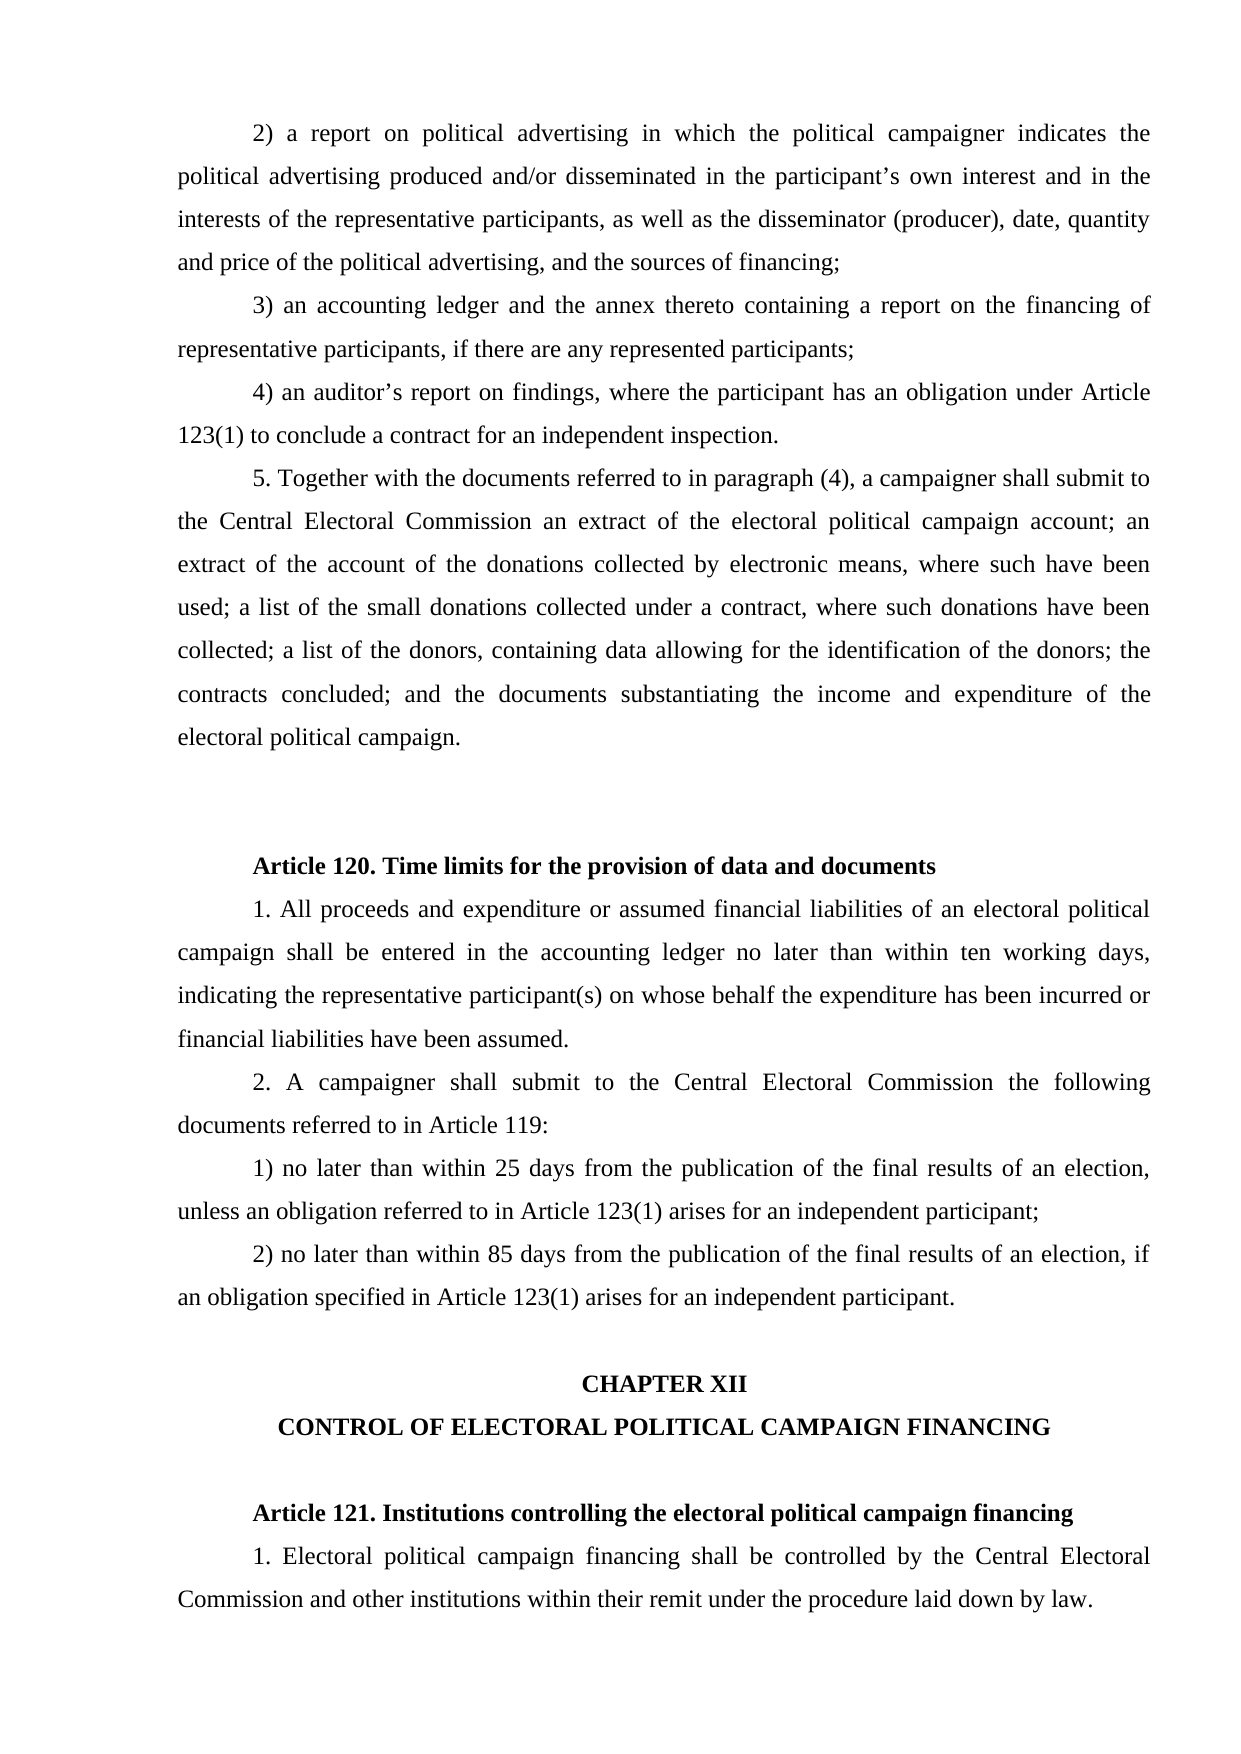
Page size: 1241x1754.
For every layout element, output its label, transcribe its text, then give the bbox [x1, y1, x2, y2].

text 2. A campaigner shall submit to the Central Electoral Commission the following documents referred to in Article 119: [177, 1067, 1152, 1139]
text CONTROL OF ELECTORAL POLITICAL CAMPAIGN FINANCING [177, 1412, 1152, 1441]
text 5. Together with the documents referred to in paragraph (4), a campaigner shall submit to the Central Electoral Commission an extract of the electoral political campaign account; an extract of the account of the donations collected by electronic means, where such have been used; a list of the small donations collected under a contract, where such donations have been collected; a list of the donors, containing data allowing for the identification of the donors; the contracts concluded; and the documents substantiating the income and expenditure of the electoral political campaign. [177, 463, 1152, 751]
text Article 120. Time limits for the provision of data and documents [177, 851, 1152, 880]
text 1. Electoral political campaign financing shall be controlled by the Central Electoral Commission and other institutions within their remit under the procedure laid down by law. [177, 1541, 1152, 1613]
text 3) an accounting ledger and the annex thereto containing a report on the financing of representative participants, if there are any represented participants; [177, 291, 1152, 362]
text CHAPTER XII [177, 1369, 1152, 1397]
text 1) no later than within 25 days from the publication of the final results of an election, unless an obligation referred to in Article 123(1) arises for an independent participant; [177, 1153, 1152, 1225]
text 1. All proceeds and expenditure or assumed financial liabilities of an electoral political campaign shall be entered in the accounting ledger no later than within ten working days, indicating the representative participant(s) on whose behalf the expenditure has been incurred or financial liabilities have been assumed. [177, 894, 1152, 1052]
text 2) no later than within 85 days from the publication of the final results of an election, if an obligation specified in Article 123(1) arises for an independent participant. [177, 1239, 1152, 1311]
text 4) an auditor’s report on findings, where the participant has an obligation under Article 123(1) to conclude a contract for an independent inspection. [177, 377, 1152, 449]
text Article 121. Institutions controlling the electoral political campaign financing [252, 1498, 1152, 1527]
text 2) a report on political advertising in which the political campaigner indicates the political advertising produced and/or disseminated in the participant’s own interest and in the interests of the representative participants, as well as the disseminator (producer), date, quantity and price of the political advertising, and the sources of financing; [177, 118, 1152, 276]
